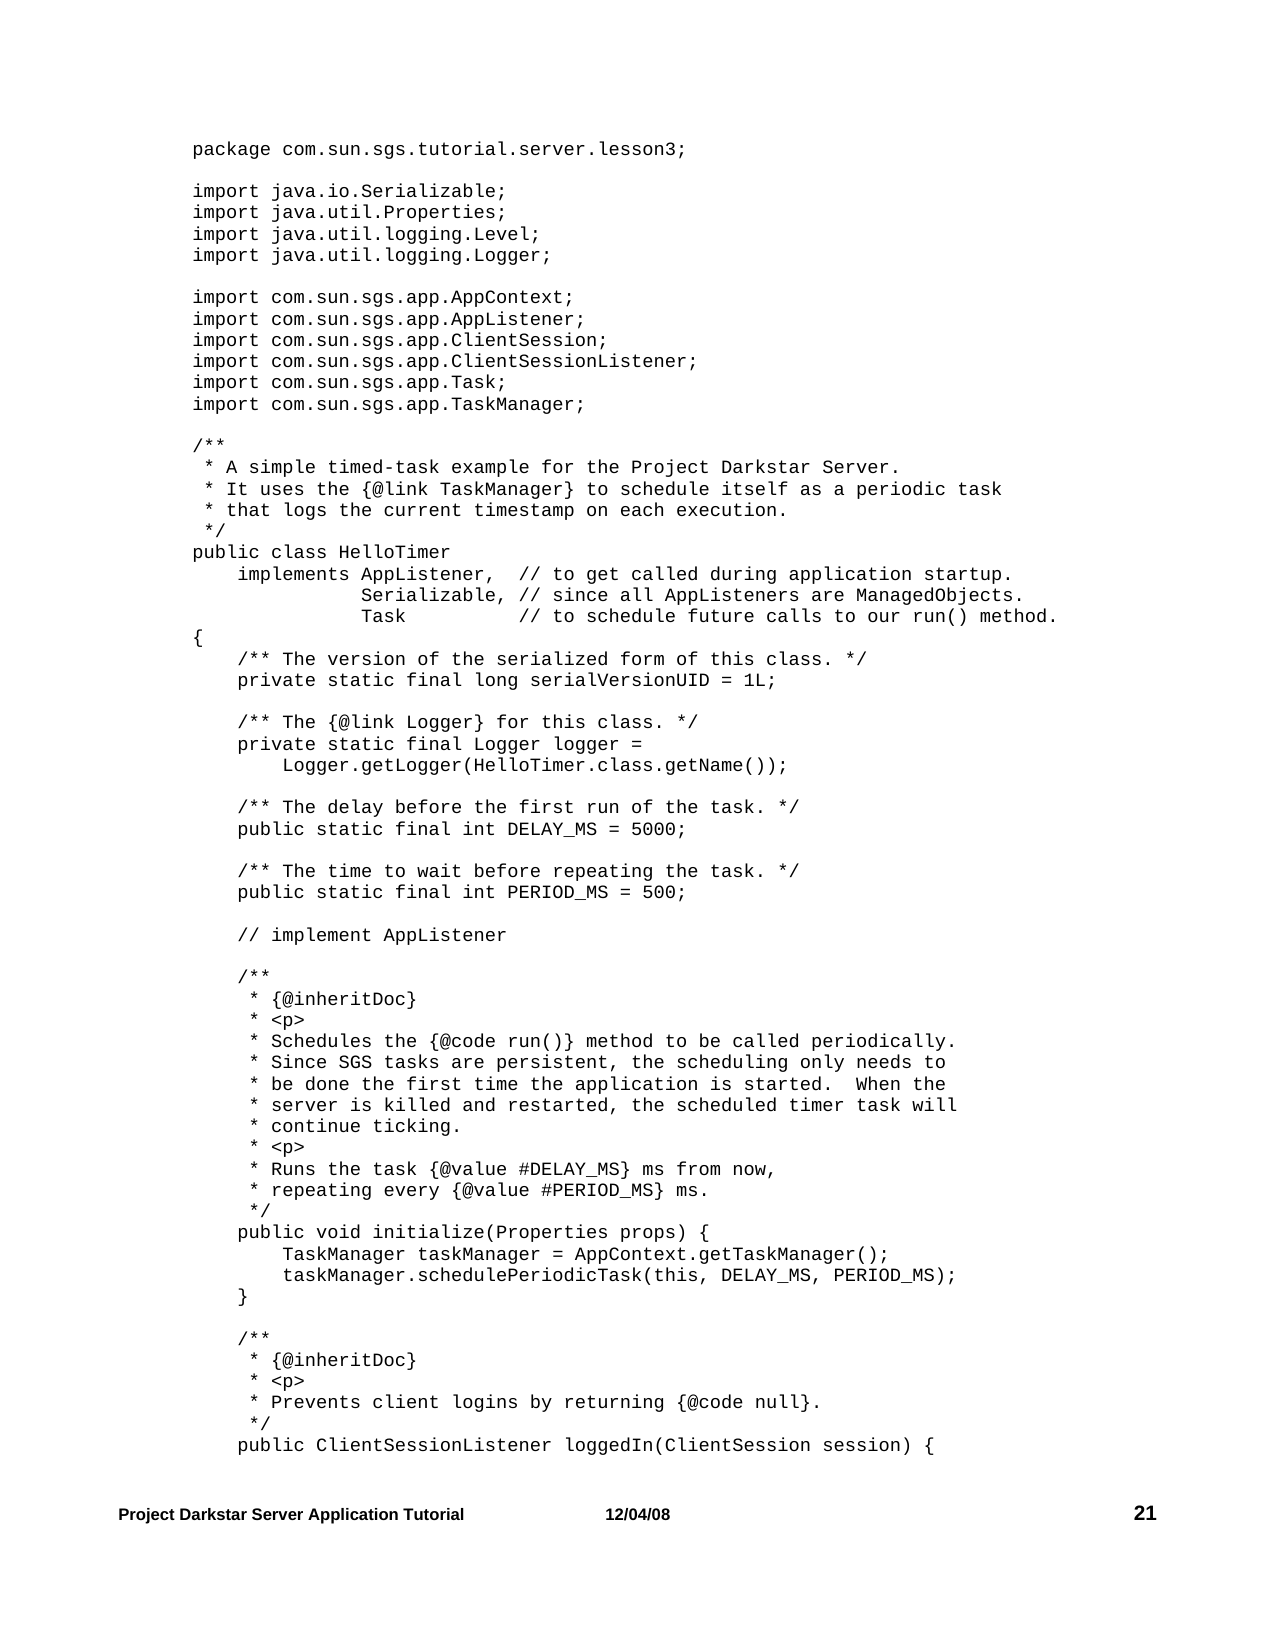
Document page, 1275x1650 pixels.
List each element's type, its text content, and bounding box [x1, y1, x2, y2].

text /** The {@link Logger} for this class. */ [192, 713, 1098, 734]
text import com.sun.sgs.app.ClientSessionListener; [192, 352, 1098, 373]
text * repeating every {@value #PERIOD_MS} ms. [192, 1181, 1098, 1202]
text * Runs the task {@value #DELAY_MS} ms from now, [192, 1159, 1098, 1181]
text // implement AppListener [192, 926, 1098, 947]
text /** [192, 968, 1098, 989]
text Task // to schedule future calls to our run() method. [192, 607, 1098, 628]
text * be done the first time the application is started. When the [192, 1074, 1098, 1096]
text import com.sun.sgs.app.ClientSession; [192, 331, 1098, 352]
text import java.util.logging.Level; [192, 224, 1098, 246]
text taskManager.schedulePeriodicTask(this, DELAY_MS, PERIOD_MS); [192, 1266, 1098, 1287]
text * A simple timed-task example for the Project Darkstar Server. [192, 458, 1098, 479]
text * Since SGS tasks are persistent, the scheduling only needs to [192, 1053, 1098, 1074]
text * {@inheritDoc} [192, 1351, 1098, 1372]
text { [192, 628, 1098, 649]
text import java.io.Serializable; [192, 182, 1098, 203]
text public static final int DELAY_MS = 5000; [192, 819, 1098, 841]
text import com.sun.sgs.app.AppListener; [192, 309, 1098, 331]
text public class HelloTimer [192, 543, 1098, 564]
text } [192, 1287, 1098, 1308]
text /** The version of the serialized form of this class. */ [192, 649, 1098, 671]
text implements AppListener, // to get called during application startup. [192, 564, 1098, 586]
text * It uses the {@link TaskManager} to schedule itself as a periodic task [192, 479, 1098, 501]
text import com.sun.sgs.app.TaskManager; [192, 394, 1098, 416]
text public ClientSessionListener loggedIn(ClientSession session) { [192, 1436, 1098, 1457]
text */ [192, 1414, 1098, 1436]
text private static final Logger logger = [192, 734, 1098, 756]
text import java.util.logging.Logger; [192, 246, 1098, 267]
text Serializable, // since all AppListeners are ManagedObjects. [192, 586, 1098, 607]
text * continue ticking. [192, 1117, 1098, 1138]
text * that logs the current timestamp on each execution. [192, 501, 1098, 522]
text */ [192, 1202, 1098, 1223]
text * <p> [192, 1372, 1098, 1393]
text public void initialize(Properties props) { [192, 1223, 1098, 1244]
text * server is killed and restarted, the scheduled timer task will [192, 1096, 1098, 1117]
text * <p> [192, 1138, 1098, 1159]
text /** [192, 1329, 1098, 1351]
text * <p> [192, 1011, 1098, 1032]
text import com.sun.sgs.app.Task; [192, 373, 1098, 394]
text * Prevents client logins by returning {@code null}. [192, 1393, 1098, 1414]
text * {@inheritDoc} [192, 989, 1098, 1011]
text package com.sun.sgs.tutorial.server.lesson3; [192, 139, 1098, 161]
text /** The delay before the first run of the task. */ [192, 798, 1098, 819]
text import com.sun.sgs.app.AppContext; [192, 288, 1098, 309]
text * Schedules the {@code run()} method to be called periodically. [192, 1032, 1098, 1053]
text TaskManager taskManager = AppContext.getTaskManager(); [192, 1244, 1098, 1266]
text Logger.getLogger(HelloTimer.class.getName()); [192, 756, 1098, 777]
text /** The time to wait before repeating the task. */ [192, 862, 1098, 883]
text /** [192, 437, 1098, 458]
text */ [192, 522, 1098, 543]
text import java.util.Properties; [192, 203, 1098, 224]
text public static final int PERIOD_MS = 500; [192, 883, 1098, 904]
text private static final long serialVersionUID = 1L; [192, 671, 1098, 692]
